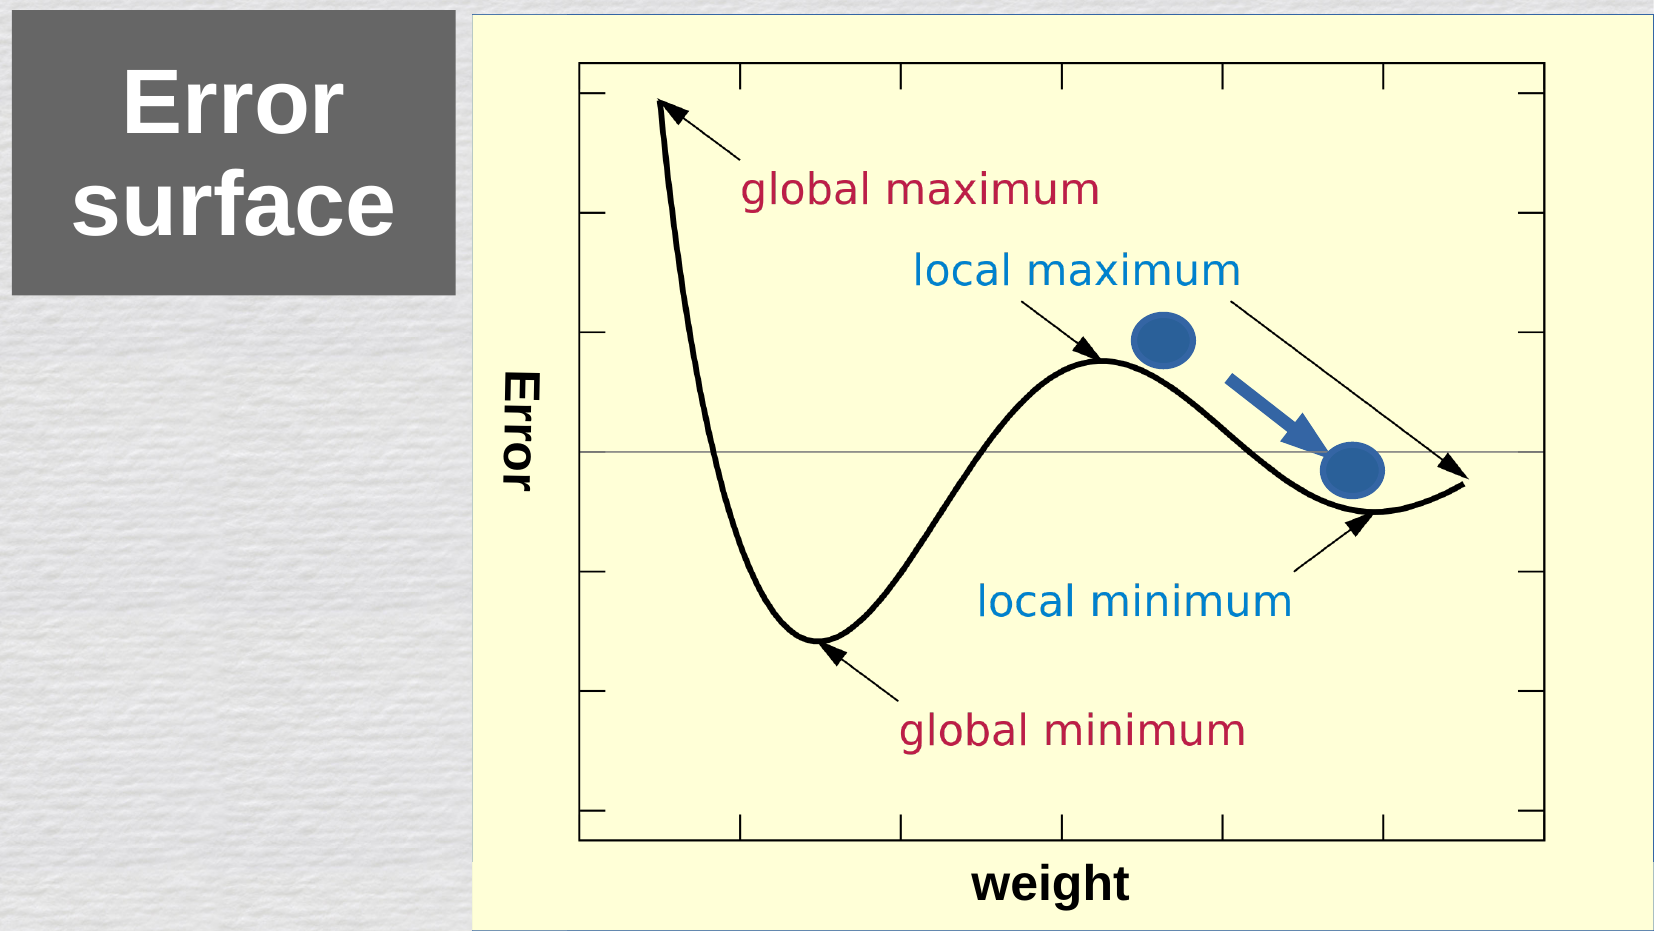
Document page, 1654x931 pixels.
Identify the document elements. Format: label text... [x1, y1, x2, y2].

text_box weight [956, 847, 1182, 931]
text_box [1182, 14, 1654, 931]
title Error surface [11, 10, 456, 296]
picture [0, 0, 1654, 931]
text_box Error [472, 354, 559, 534]
text_box [472, 14, 956, 931]
text_box [1322, 444, 1382, 497]
